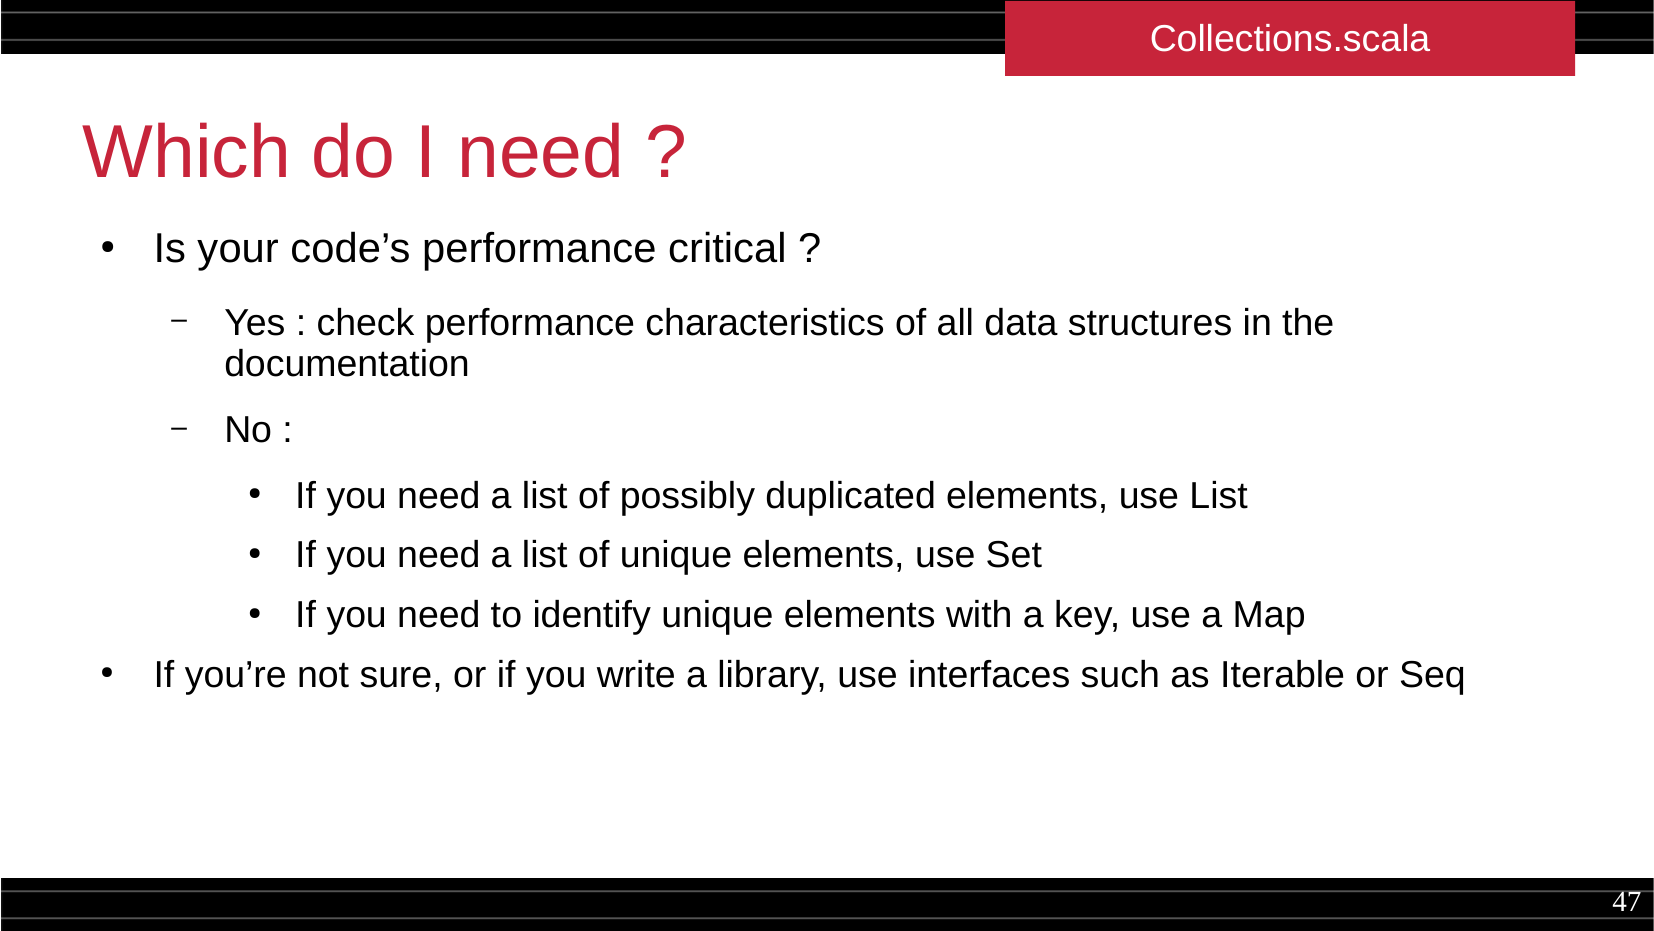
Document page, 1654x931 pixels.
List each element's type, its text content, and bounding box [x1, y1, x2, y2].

picture [1, 878, 1654, 931]
text_box Collections.scala [1005, 0, 1576, 76]
picture [1, 0, 1005, 54]
title Which do I need ? [82, 92, 1571, 211]
list Is your code’s performance critical ? Yes : check performance characteristics of all data structures in the documentation No : If you need a list of possibly duplicated elements, use List If you need a list of unique elements, use Set If you need to identify unique elements with a key, use a Map If you’re not sure, or if you write a library, use interfaces such as Iterable or Seq [82, 225, 1571, 856]
picture [1576, 0, 1654, 54]
